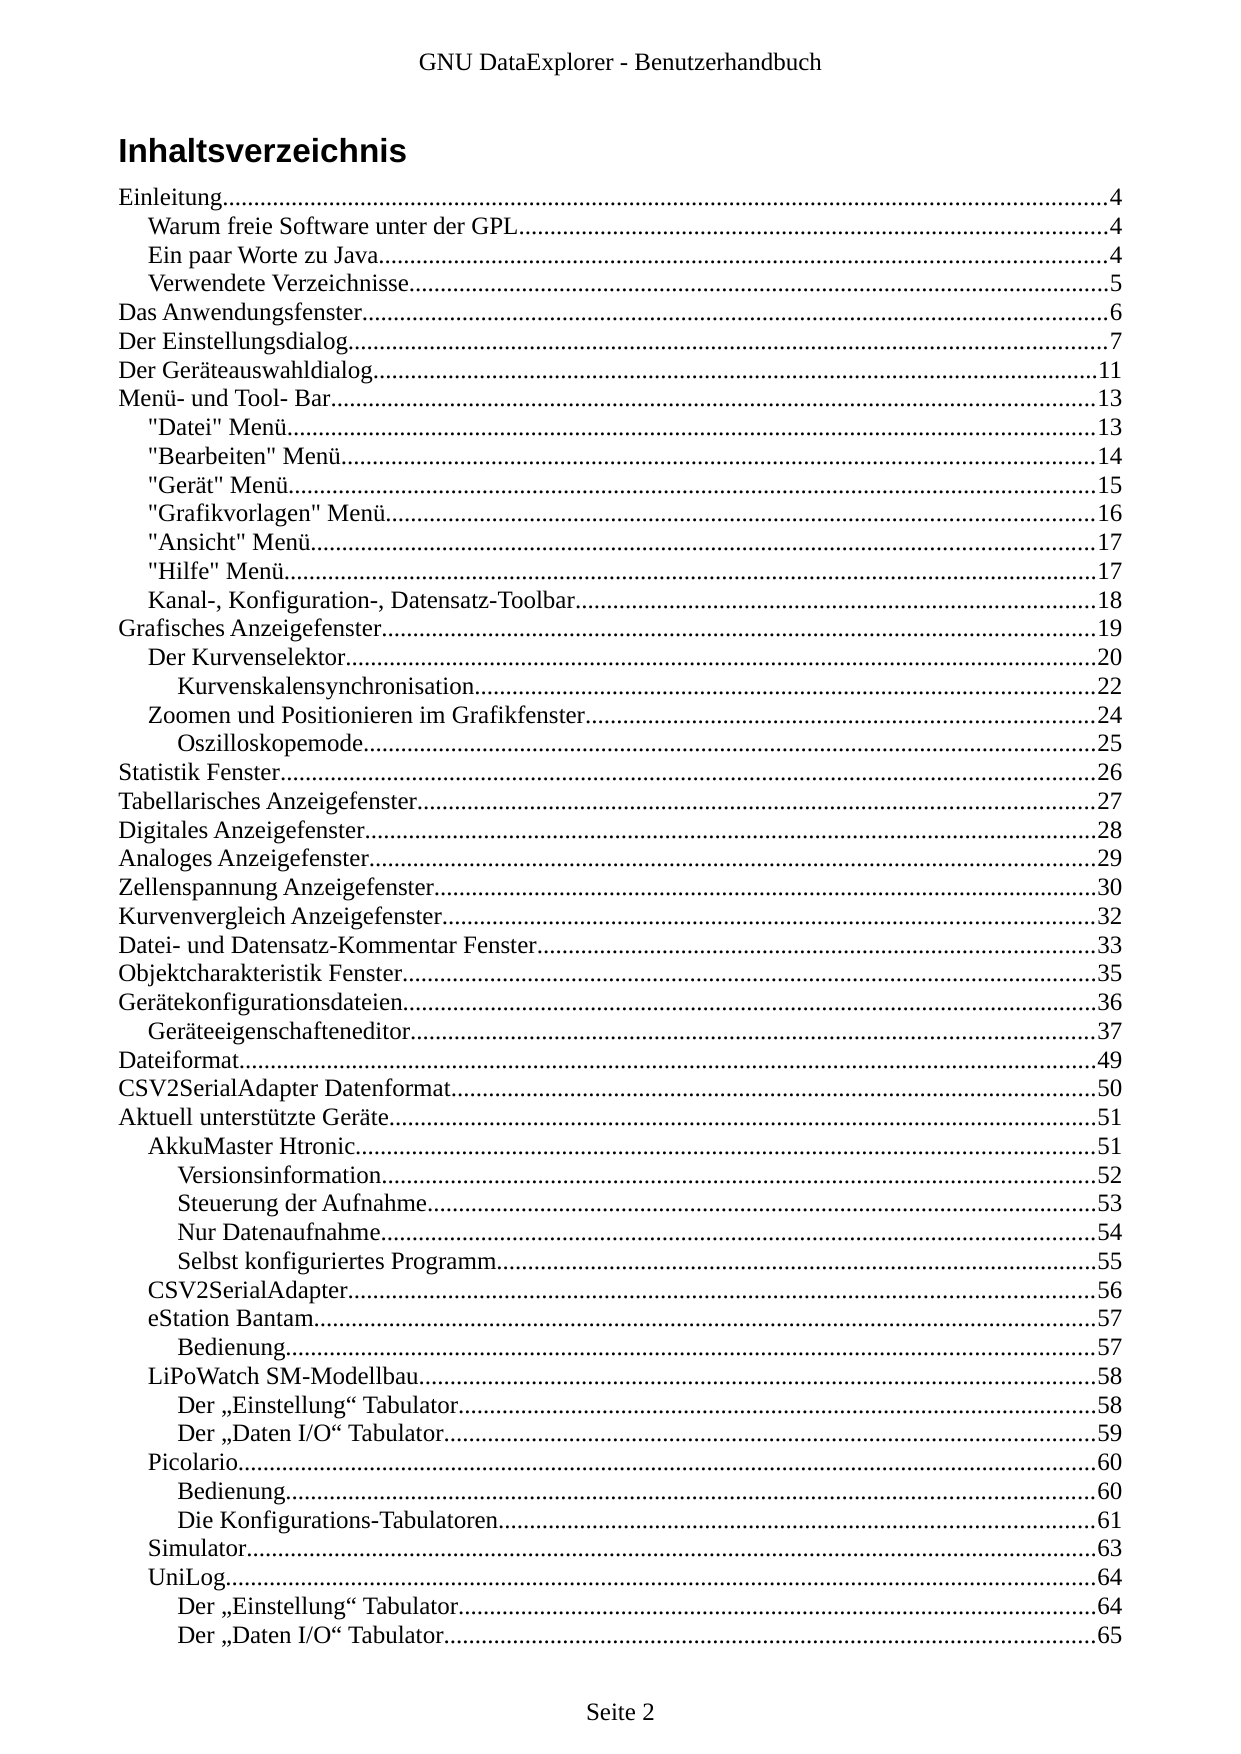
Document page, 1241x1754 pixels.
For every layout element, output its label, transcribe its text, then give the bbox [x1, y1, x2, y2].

text "Bearbeiten" Menü 14 [148, 441, 1122, 470]
text Aktuell unterstützte Geräte 51 [118, 1102, 1122, 1131]
text Versionsinformation 52 [177, 1160, 1122, 1188]
text Datei- und Datensatz-Kommentar Fenster 33 [118, 930, 1122, 958]
text CSV2SerialAdapter Datenformat 50 [118, 1073, 1122, 1102]
text Grafisches Anzeigefenster 19 [118, 613, 1122, 642]
text Analoges Anzeigefenster 29 [118, 843, 1122, 872]
text Ein paar Worte zu Java 4 [148, 240, 1122, 268]
text Simulator 63 [148, 1533, 1122, 1562]
text Einleitung 4 [118, 182, 1122, 211]
text Statistik Fenster 26 [118, 757, 1122, 786]
text Der Kurvenselektor 20 [148, 642, 1122, 671]
text LiPoWatch SM-Modellbau 58 [148, 1361, 1122, 1390]
text Dateiformat 49 [118, 1045, 1122, 1073]
text Der „Einstellung“ Tabulator 58 [177, 1390, 1122, 1418]
text Steuerung der Aufnahme 53 [177, 1188, 1122, 1217]
text Der Geräteauswahldialog 11 [118, 355, 1122, 383]
text AkkuMaster Htronic 51 [148, 1131, 1122, 1160]
text "Ansicht" Menü 17 [148, 527, 1122, 556]
text "Datei" Menü 13 [148, 412, 1122, 441]
text Warum freie Software unter der GPL 4 [148, 211, 1122, 240]
text Digitales Anzeigefenster 28 [118, 815, 1122, 843]
text "Hilfe" Menü 17 [148, 556, 1122, 585]
subtitle Inhaltsverzeichnis [118, 131, 1122, 170]
text Tabellarisches Anzeigefenster 27 [118, 786, 1122, 815]
text Zellenspannung Anzeigefenster 30 [118, 872, 1122, 901]
text Bedienung 57 [177, 1332, 1122, 1361]
text Bedienung 60 [177, 1476, 1122, 1505]
text Der „Daten I/O“ Tabulator 59 [177, 1418, 1122, 1447]
text Nur Datenaufnahme 54 [177, 1217, 1122, 1246]
text Der „Daten I/O“ Tabulator 65 [177, 1620, 1122, 1648]
text Der Einstellungsdialog 7 [118, 326, 1122, 355]
text "Gerät" Menü 15 [148, 470, 1122, 498]
text Geräteeigenschafteneditor 37 [148, 1016, 1122, 1045]
text Menü- und Tool- Bar 13 [118, 383, 1122, 412]
text Oszilloskopemode 25 [177, 728, 1122, 757]
text "Grafikvorlagen" Menü 16 [148, 498, 1122, 527]
text Objektcharakteristik Fenster 35 [118, 958, 1122, 987]
text Picolario 60 [148, 1447, 1122, 1476]
text Kurvenvergleich Anzeigefenster 32 [118, 901, 1122, 930]
text UniLog 64 [148, 1562, 1122, 1591]
text Gerätekonfigurationsdateien 36 [118, 987, 1122, 1016]
text CSV2SerialAdapter 56 [148, 1275, 1122, 1303]
text Verwendete Verzeichnisse 5 [148, 268, 1122, 297]
text Das Anwendungsfenster 6 [118, 297, 1122, 326]
text Kurvenskalensynchronisation 22 [177, 671, 1122, 700]
text Zoomen und Positionieren im Grafikfenster 24 [148, 700, 1122, 728]
text Die Konfigurations-Tabulatoren 61 [177, 1505, 1122, 1533]
text Selbst konfiguriertes Programm 55 [177, 1246, 1122, 1275]
text eStation Bantam 57 [148, 1303, 1122, 1332]
text Der „Einstellung“ Tabulator 64 [177, 1591, 1122, 1620]
text Kanal-, Konfiguration-, Datensatz-Toolbar 18 [148, 585, 1122, 613]
